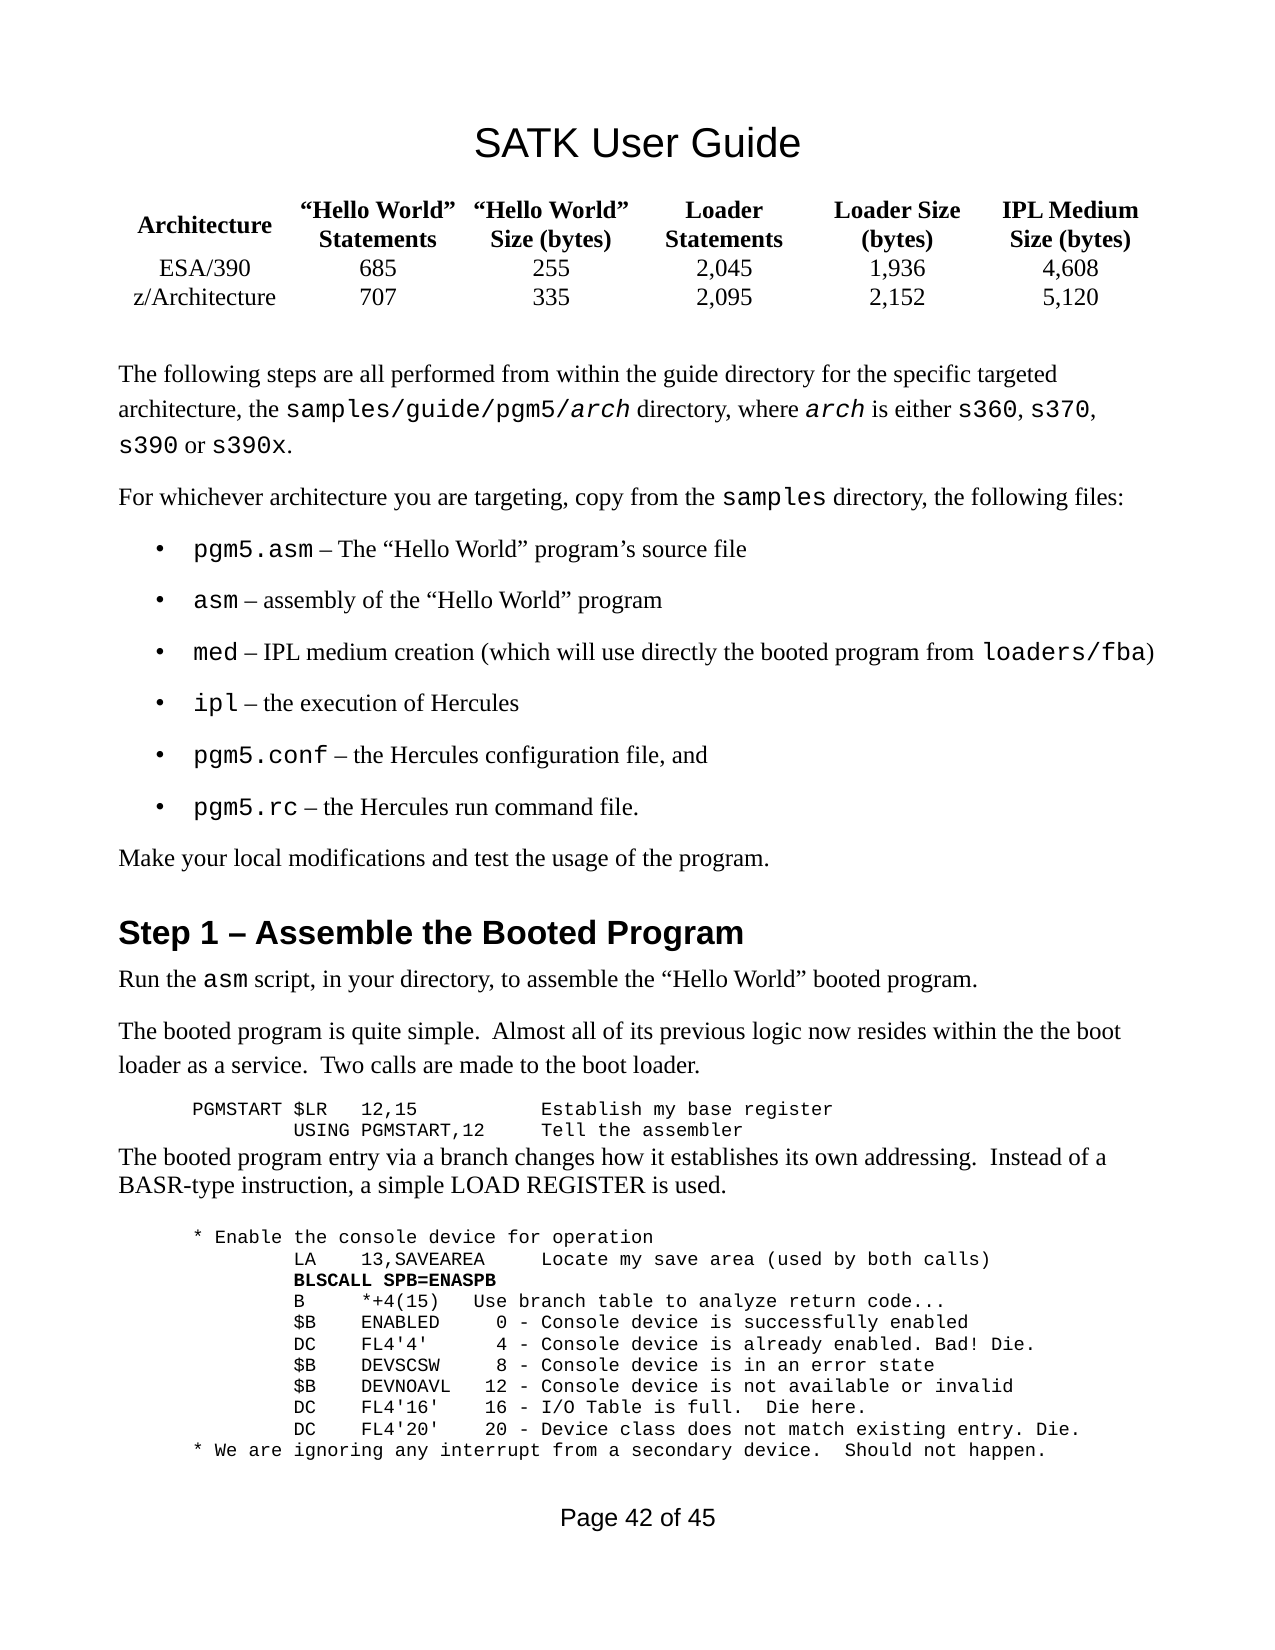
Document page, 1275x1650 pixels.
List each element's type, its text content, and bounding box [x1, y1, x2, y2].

table_cell ESA/390 [118, 253, 291, 282]
list pgm5.conf – the Hercules configuration file, and [156, 740, 1157, 771]
text The booted program is quite simple. Almost all of its previous logic now resides within the the boot loader as a service. Two calls are made to the boot loader. [118, 1016, 1157, 1079]
table_header Loader Statements [638, 196, 811, 253]
text $B DEVNOAVL 12 - Console device is not available or invalid [192, 1377, 1157, 1398]
text PGMSTART $LR 12,15 Establish my base register [192, 1099, 1157, 1121]
list ipl – the execution of Hercules [156, 688, 1157, 719]
text $B ENABLED 0 - Console device is successfully enabled [192, 1313, 1157, 1334]
text B *+4(15) Use branch table to analyze return code... [192, 1292, 1157, 1313]
table_cell 5,120 [984, 282, 1157, 311]
table_cell 2,152 [811, 282, 984, 311]
table_cell 255 [464, 253, 637, 282]
text LA 13,SAVEAREA Locate my save area (used by both calls) [192, 1249, 1157, 1271]
text * We are ignoring any interrupt from a secondary device. Should not happen. [192, 1441, 1157, 1462]
table_header “Hello World” Size (bytes) [464, 196, 637, 253]
list pgm5.rc – the Hercules run command file. [156, 792, 1157, 822]
list asm – assembly of the “Hello World” program [156, 585, 1157, 616]
text DC FL4'20' 20 - Device class does not match existing entry. Die. [192, 1419, 1157, 1441]
list med – IPL medium creation (which will use directly the booted program from loaders/fba) [156, 637, 1157, 668]
text Run the asm script, in your directory, to assemble the “Hello World” booted program. [118, 964, 1157, 995]
table_cell 685 [291, 253, 464, 282]
table_header “Hello World” Statements [291, 196, 464, 253]
table_cell 2,045 [638, 253, 811, 282]
text DC FL4'16' 16 - I/O Table is full. Die here. [192, 1398, 1157, 1419]
table_cell 1,936 [811, 253, 984, 282]
text $B DEVSCSW 8 - Console device is in an error state [192, 1356, 1157, 1377]
subtitle Step 1 – Assemble the Booted Program [118, 913, 1157, 952]
table_cell 335 [464, 282, 637, 311]
table_header IPL Medium Size (bytes) [984, 196, 1157, 253]
table_cell 707 [291, 282, 464, 311]
text The booted program entry via a branch changes how it establishes its own addressing. Instead of a BASR-type instruction, a simple LOAD REGISTER is used. [118, 1142, 1157, 1199]
text The following steps are all performed from within the guide directory for the specific targeted architecture, the samples/guide/pgm5/arch directory, where arch is either s360, s370, s390 or s390x. [118, 359, 1157, 461]
text USING PGMSTART,12 Tell the assembler [192, 1121, 1157, 1142]
table_cell 2,095 [638, 282, 811, 311]
text Make your local modifications and test the usage of the program. [118, 843, 1157, 872]
table_header Architecture [118, 196, 291, 253]
text * Enable the console device for operation [192, 1228, 1157, 1249]
text DC FL4'4' 4 - Console device is already enabled. Bad! Die. [192, 1334, 1157, 1356]
table_header Loader Size (bytes) [811, 196, 984, 253]
text For whichever architecture you are targeting, copy from the samples directory, the following files: [118, 482, 1157, 513]
list pgm5.asm – The “Hello World” program’s source file [156, 534, 1157, 564]
table_cell 4,608 [984, 253, 1157, 282]
text BLSCALL SPB=ENASPB [192, 1271, 1157, 1292]
table_cell z/Architecture [118, 282, 291, 311]
